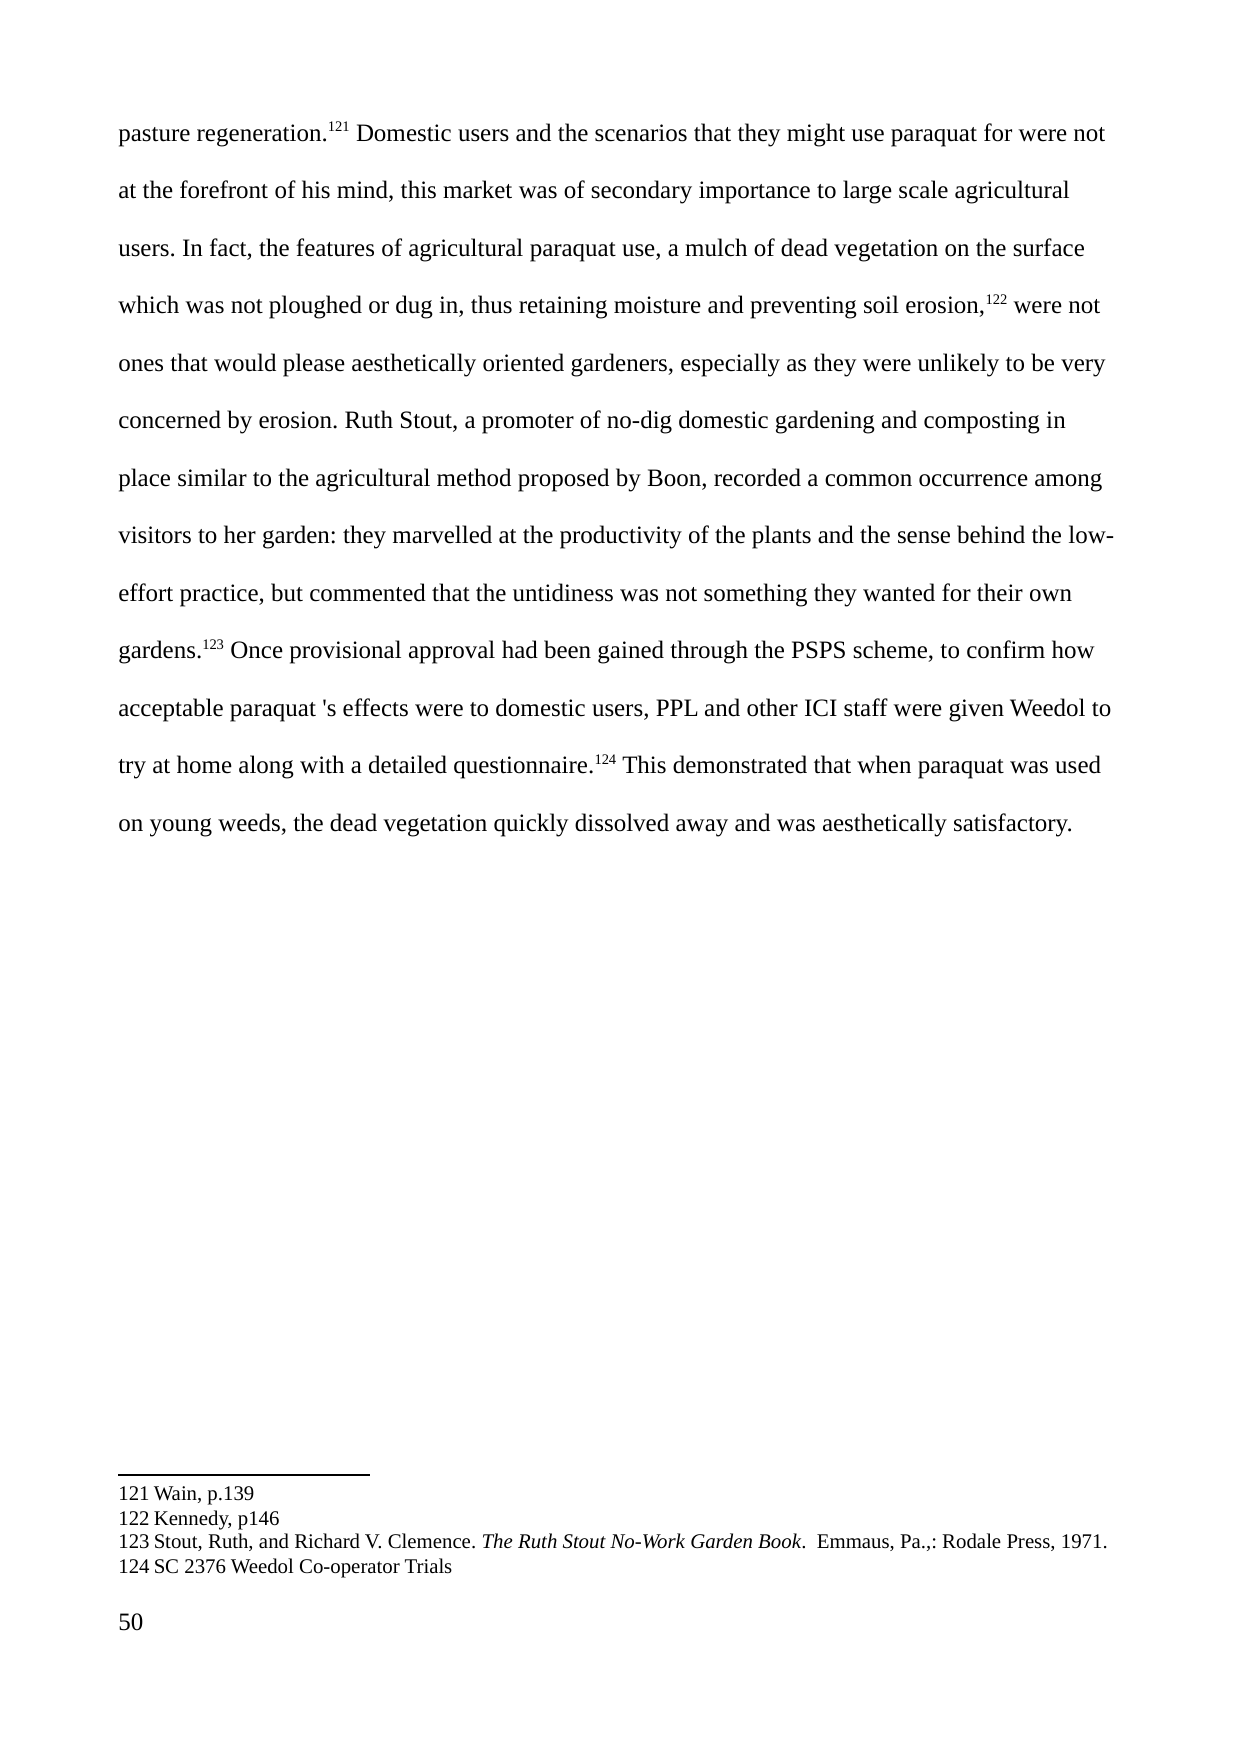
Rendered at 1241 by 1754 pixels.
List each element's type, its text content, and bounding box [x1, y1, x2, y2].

text Kennedy, p146 [118, 1505, 1122, 1529]
text pasture regeneration. Domestic users and the scenarios that they might use paraquat for were not at the forefront of his mind, this market was of secondary importance to large scale agricultural users. In fact, the features of agricultural paraquat use, a mulch of dead vegetation on the surface which was not ploughed or dug in, thus retaining moisture and preventing soil erosion, were not ones that would please aesthetically oriented gardeners, especially as they were unlikely to be very concerned by erosion. Ruth Stout, a promoter of no-dig domestic gardening and composting in place similar to the agricultural method proposed by Boon, recorded a common occurrence among visitors to her garden: they marvelled at the productivity of the plants and the sense behind the low-effort practice, but commented that the untidiness was not something they wanted for their own gardens. Once provisional approval had been gained through the PSPS scheme, to confirm how acceptable paraquat 's effects were to domestic users, PPL and other ICI staff were given Weedol to try at home along with a detailed questionnaire. This demonstrated that when paraquat was used on young weeds, the dead vegetation quickly dissolved away and was aesthetically satisfactory. [118, 118, 1122, 837]
text Stout, Ruth, and Richard V. Clemence. The Ruth Stout No-Work Garden Book. Emmaus, Pa.,: Rodale Press, 1971. [118, 1529, 1122, 1553]
text Wain, p.139 [118, 1481, 1122, 1505]
text SC 2376 Weedol Co-operator Trials [118, 1553, 1122, 1578]
